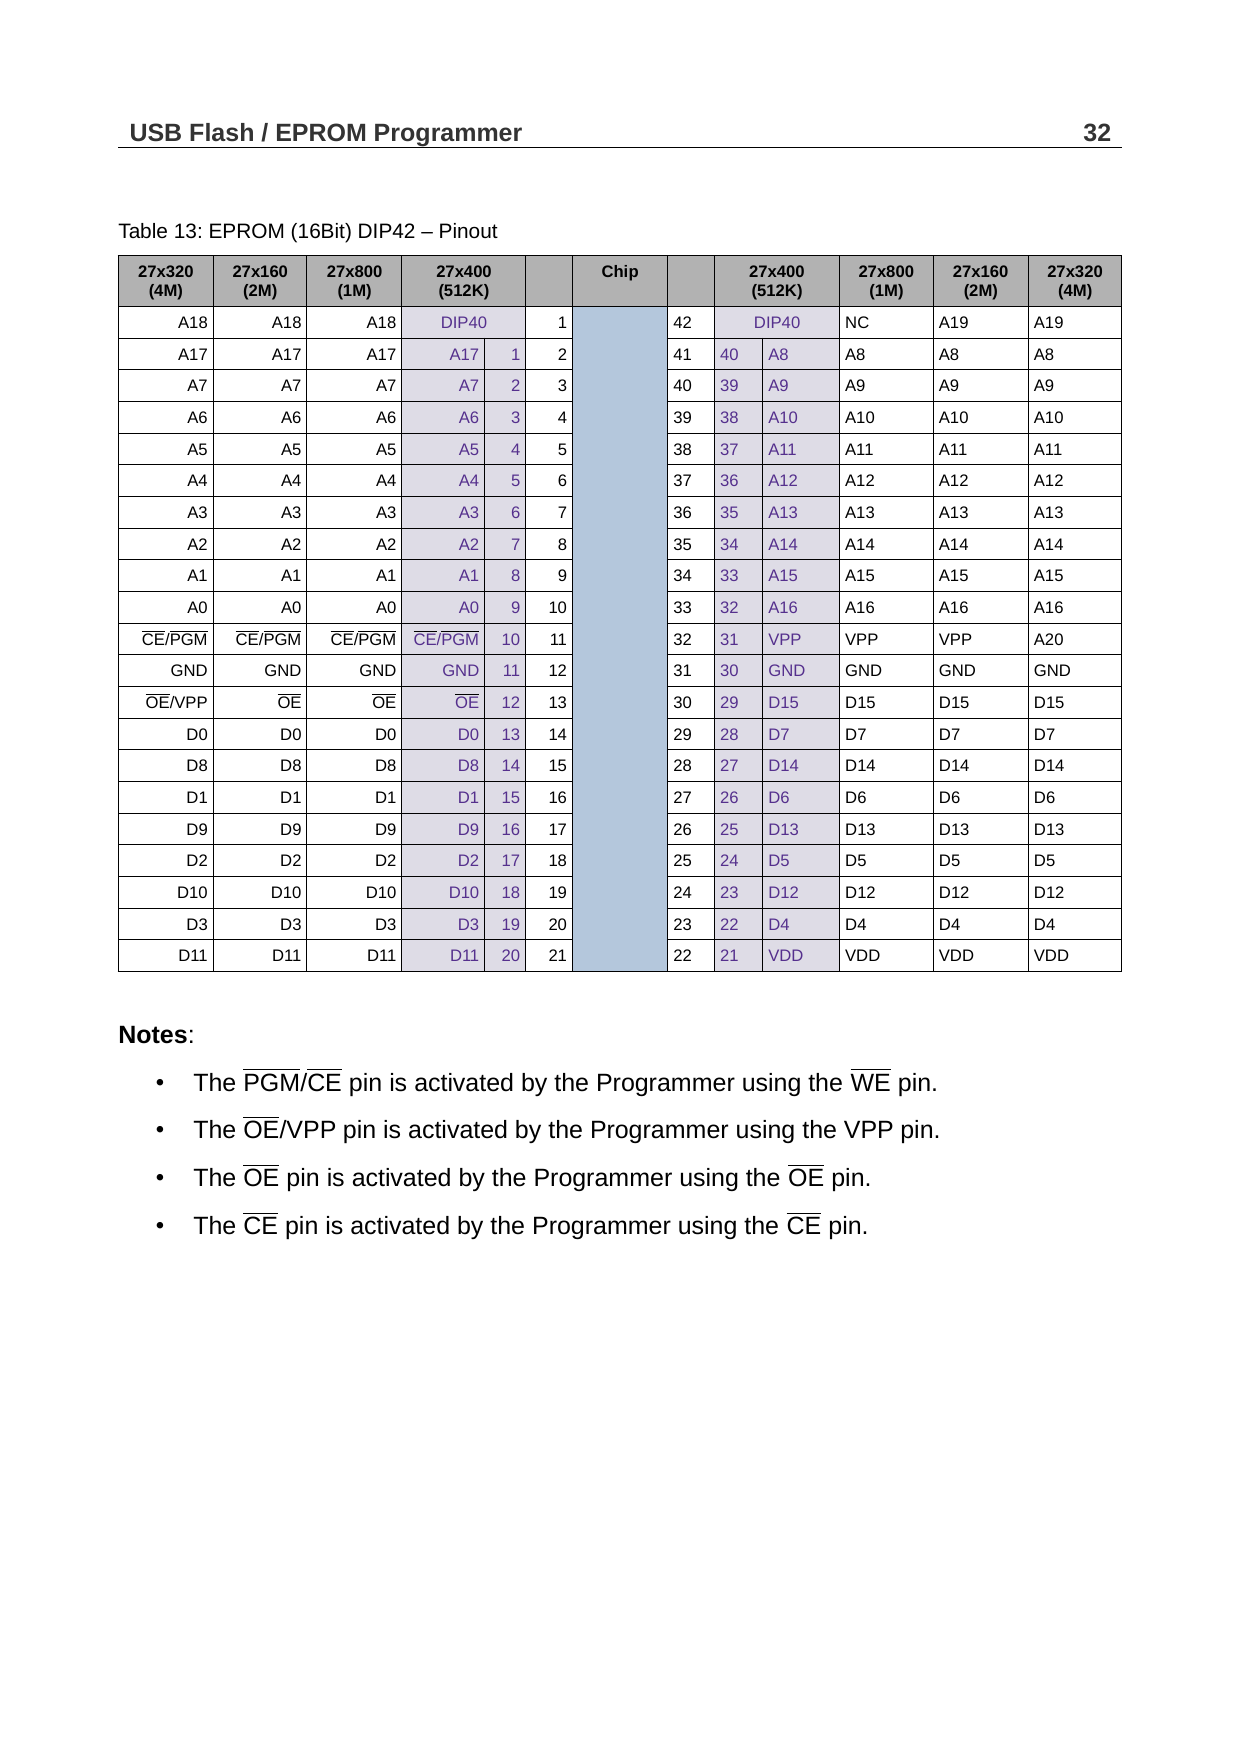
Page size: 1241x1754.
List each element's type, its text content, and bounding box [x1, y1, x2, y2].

table_cell 14 [485, 750, 525, 781]
table_cell 37 [668, 465, 714, 496]
table_cell [573, 307, 667, 971]
table_cell CE/PGM [214, 624, 306, 654]
table_cell D13 [763, 814, 839, 844]
table_cell A11 [763, 434, 839, 464]
table_cell D9 [402, 814, 484, 844]
table_cell GND [402, 655, 484, 686]
table_cell D14 [763, 750, 839, 781]
table_cell 12 [485, 687, 525, 718]
table_cell 8 [485, 560, 525, 591]
table_cell 29 [715, 687, 762, 718]
table_cell A7 [402, 370, 484, 401]
table_cell 6 [485, 497, 525, 528]
table_cell 21 [526, 940, 572, 971]
table_cell D13 [1029, 814, 1121, 844]
table_cell GND [307, 655, 401, 686]
table_cell A15 [763, 560, 839, 591]
table_cell D1 [119, 782, 213, 813]
table_cell D2 [119, 845, 213, 876]
table_cell A5 [119, 434, 213, 464]
table_cell D0 [214, 719, 306, 749]
table_cell 17 [526, 814, 572, 844]
list The PGM/CE pin is activated by the Programmer using the WE pin. [156, 1068, 1122, 1096]
table_cell 35 [668, 529, 714, 559]
table_cell 39 [715, 370, 762, 401]
table_cell A2 [214, 529, 306, 559]
table_cell 38 [715, 402, 762, 433]
table_cell D0 [119, 719, 213, 749]
table_cell A18 [214, 307, 306, 338]
table_cell 22 [715, 909, 762, 939]
table_cell A9 [840, 370, 933, 401]
table_cell A15 [840, 560, 933, 591]
table_cell A13 [1029, 497, 1121, 528]
table_cell D7 [763, 719, 839, 749]
table_cell 9 [526, 560, 572, 591]
table_cell A14 [840, 529, 933, 559]
table_cell A9 [763, 370, 839, 401]
table_cell 2 [526, 339, 572, 369]
table_cell OE [307, 687, 401, 718]
table_cell 10 [485, 624, 525, 654]
table_cell A11 [1029, 434, 1121, 464]
table_cell D1 [214, 782, 306, 813]
table_cell GND [763, 655, 839, 686]
table_cell CE/PGM [119, 624, 213, 654]
table_cell GND [214, 655, 306, 686]
table_cell D7 [840, 719, 933, 749]
table_cell GND [119, 655, 213, 686]
table_cell A18 [119, 307, 213, 338]
table_cell 11 [485, 655, 525, 686]
table_cell A8 [840, 339, 933, 369]
table_cell D8 [307, 750, 401, 781]
table_cell 1 [485, 339, 525, 369]
table_header 27x160 (2M) [934, 256, 1028, 306]
table_cell 9 [485, 592, 525, 623]
table_cell 16 [526, 782, 572, 813]
table_cell A17 [214, 339, 306, 369]
table_cell 40 [668, 370, 714, 401]
table_header 27x320 (4M) [1029, 256, 1121, 306]
table_cell D5 [763, 845, 839, 876]
table_cell D8 [402, 750, 484, 781]
table_cell D1 [307, 782, 401, 813]
table_cell A15 [934, 560, 1028, 591]
table_cell 27 [668, 782, 714, 813]
table_cell A2 [119, 529, 213, 559]
table_cell D2 [307, 845, 401, 876]
list The CE pin is activated by the Programmer using the CE pin. [156, 1211, 1122, 1240]
table_cell D3 [119, 909, 213, 939]
table_cell A4 [307, 465, 401, 496]
table_cell 8 [526, 529, 572, 559]
table_cell 15 [526, 750, 572, 781]
table_cell 7 [526, 497, 572, 528]
table_cell A0 [214, 592, 306, 623]
table_cell 19 [526, 877, 572, 908]
table_cell 26 [715, 782, 762, 813]
table_cell A6 [402, 402, 484, 433]
table_cell D5 [840, 845, 933, 876]
table_cell A1 [402, 560, 484, 591]
table_cell D7 [1029, 719, 1121, 749]
table_cell 3 [526, 370, 572, 401]
table_cell 7 [485, 529, 525, 559]
table_cell D6 [840, 782, 933, 813]
table_cell 19 [485, 909, 525, 939]
table_cell 12 [526, 655, 572, 686]
table_cell 38 [668, 434, 714, 464]
table_cell A11 [934, 434, 1028, 464]
table_cell A3 [402, 497, 484, 528]
table_cell A10 [763, 402, 839, 433]
table_cell 33 [715, 560, 762, 591]
table_cell 39 [668, 402, 714, 433]
table_cell VDD [763, 940, 839, 971]
table_cell D10 [307, 877, 401, 908]
table_cell D3 [307, 909, 401, 939]
table_cell A17 [402, 339, 484, 369]
table_cell D9 [119, 814, 213, 844]
list The OE/VPP pin is activated by the Programmer using the VPP pin. [156, 1116, 1122, 1144]
table_cell A3 [214, 497, 306, 528]
table_cell D10 [402, 877, 484, 908]
table_cell D14 [1029, 750, 1121, 781]
table_cell D4 [934, 909, 1028, 939]
table_cell D6 [1029, 782, 1121, 813]
table_cell 22 [668, 940, 714, 971]
table_cell 26 [668, 814, 714, 844]
table_cell A10 [934, 402, 1028, 433]
table_cell 2 [485, 370, 525, 401]
table_cell D12 [934, 877, 1028, 908]
table_cell A19 [934, 307, 1028, 338]
table_cell CE/PGM [402, 624, 484, 654]
table_cell A13 [763, 497, 839, 528]
table_cell 15 [485, 782, 525, 813]
table_cell D7 [934, 719, 1028, 749]
table_cell A4 [214, 465, 306, 496]
table_cell D10 [214, 877, 306, 908]
table_cell 31 [668, 655, 714, 686]
table_cell 32 [668, 624, 714, 654]
table_cell DIP40 [402, 307, 525, 338]
table_cell OE [402, 687, 484, 718]
table_cell 25 [668, 845, 714, 876]
table_cell 13 [526, 687, 572, 718]
table_cell D11 [307, 940, 401, 971]
table_cell A10 [1029, 402, 1121, 433]
table_cell 27 [715, 750, 762, 781]
table_cell 42 [668, 307, 714, 338]
table_cell A10 [840, 402, 933, 433]
table_cell D2 [402, 845, 484, 876]
table_header [526, 256, 572, 306]
table_cell 41 [668, 339, 714, 369]
table_header 27x320 (4M) [119, 256, 213, 306]
table_cell 1 [526, 307, 572, 338]
table_cell DIP40 [715, 307, 839, 338]
table_cell D9 [307, 814, 401, 844]
table_cell D6 [934, 782, 1028, 813]
table_cell D4 [840, 909, 933, 939]
table_cell A5 [214, 434, 306, 464]
table_cell A16 [1029, 592, 1121, 623]
table_cell 18 [526, 845, 572, 876]
table_cell 35 [715, 497, 762, 528]
table_cell 34 [715, 529, 762, 559]
table_cell 23 [715, 877, 762, 908]
table_cell D15 [763, 687, 839, 718]
table_cell A5 [402, 434, 484, 464]
table_cell 29 [668, 719, 714, 749]
table_cell VPP [763, 624, 839, 654]
table_cell A8 [763, 339, 839, 369]
table_cell D11 [119, 940, 213, 971]
table_cell A16 [934, 592, 1028, 623]
table_cell 36 [668, 497, 714, 528]
table_cell 24 [715, 845, 762, 876]
table_cell D9 [214, 814, 306, 844]
text Table 13: EPROM (16Bit) DIP42 – Pinout [118, 219, 1122, 243]
table_cell VDD [840, 940, 933, 971]
table_cell VDD [934, 940, 1028, 971]
table_cell A9 [1029, 370, 1121, 401]
table_cell D10 [119, 877, 213, 908]
table_cell A11 [840, 434, 933, 464]
table_cell 5 [526, 434, 572, 464]
table_cell D3 [402, 909, 484, 939]
table_cell GND [840, 655, 933, 686]
table_cell A9 [934, 370, 1028, 401]
table_cell A12 [1029, 465, 1121, 496]
table_cell GND [934, 655, 1028, 686]
table_cell A0 [307, 592, 401, 623]
table_header 27x160 (2M) [214, 256, 306, 306]
table_header 27x800 (1M) [307, 256, 401, 306]
table_cell A4 [402, 465, 484, 496]
table_cell D2 [214, 845, 306, 876]
table_cell A18 [307, 307, 401, 338]
list The OE pin is activated by the Programmer using the OE pin. [156, 1163, 1122, 1192]
table_cell A14 [934, 529, 1028, 559]
table_cell 21 [715, 940, 762, 971]
table_cell VPP [934, 624, 1028, 654]
table_cell A8 [1029, 339, 1121, 369]
table_cell D12 [840, 877, 933, 908]
text Notes: [118, 1020, 1122, 1048]
table_cell A6 [214, 402, 306, 433]
table_cell 23 [668, 909, 714, 939]
table_cell D12 [763, 877, 839, 908]
table_header [668, 256, 714, 306]
table_cell A2 [307, 529, 401, 559]
table_cell VDD [1029, 940, 1121, 971]
table_cell A3 [307, 497, 401, 528]
table_cell 18 [485, 877, 525, 908]
table_cell 5 [485, 465, 525, 496]
table_cell 20 [526, 909, 572, 939]
table_cell A12 [840, 465, 933, 496]
table_cell D1 [402, 782, 484, 813]
table_header 27x400 (512K) [402, 256, 525, 306]
table_cell OE/VPP [119, 687, 213, 718]
table_cell A16 [840, 592, 933, 623]
table_cell A2 [402, 529, 484, 559]
table_cell D13 [840, 814, 933, 844]
table_cell A1 [307, 560, 401, 591]
table_cell 13 [485, 719, 525, 749]
table_cell A1 [214, 560, 306, 591]
table_cell NC [840, 307, 933, 338]
table_cell A0 [119, 592, 213, 623]
table_cell A6 [119, 402, 213, 433]
table_cell CE/PGM [307, 624, 401, 654]
table_cell D6 [763, 782, 839, 813]
table_cell 4 [485, 434, 525, 464]
table_cell 34 [668, 560, 714, 591]
table_cell D14 [934, 750, 1028, 781]
table_header Chip [573, 256, 667, 306]
table_cell A14 [763, 529, 839, 559]
table_cell 31 [715, 624, 762, 654]
table_cell OE [214, 687, 306, 718]
table_cell A3 [119, 497, 213, 528]
table_cell 14 [526, 719, 572, 749]
table_cell D0 [307, 719, 401, 749]
table_cell D5 [1029, 845, 1121, 876]
table_cell D15 [934, 687, 1028, 718]
table_cell A13 [934, 497, 1028, 528]
table_cell 28 [668, 750, 714, 781]
table_cell 25 [715, 814, 762, 844]
table_cell 40 [715, 339, 762, 369]
table_cell 37 [715, 434, 762, 464]
table_cell VPP [840, 624, 933, 654]
table_cell D8 [119, 750, 213, 781]
table_cell A1 [119, 560, 213, 591]
table_cell 17 [485, 845, 525, 876]
table_cell A12 [763, 465, 839, 496]
table_cell A7 [214, 370, 306, 401]
table_cell A20 [1029, 624, 1121, 654]
table_cell 11 [526, 624, 572, 654]
table_cell 30 [668, 687, 714, 718]
table_cell D3 [214, 909, 306, 939]
table_cell A14 [1029, 529, 1121, 559]
table_cell A19 [1029, 307, 1121, 338]
table_cell D5 [934, 845, 1028, 876]
table_cell 32 [715, 592, 762, 623]
table_cell D11 [214, 940, 306, 971]
table_cell A7 [119, 370, 213, 401]
table_cell 16 [485, 814, 525, 844]
table_header 27x800 (1M) [840, 256, 933, 306]
table_cell A7 [307, 370, 401, 401]
table_cell A0 [402, 592, 484, 623]
table_cell D12 [1029, 877, 1121, 908]
table_cell A16 [763, 592, 839, 623]
table_cell D15 [840, 687, 933, 718]
table_cell A12 [934, 465, 1028, 496]
table_cell A5 [307, 434, 401, 464]
table_cell 10 [526, 592, 572, 623]
table_cell D11 [402, 940, 484, 971]
table_cell D15 [1029, 687, 1121, 718]
table_header 27x400 (512K) [715, 256, 839, 306]
table_cell D0 [402, 719, 484, 749]
table_cell 36 [715, 465, 762, 496]
table_cell 6 [526, 465, 572, 496]
table_cell D4 [763, 909, 839, 939]
table_cell 30 [715, 655, 762, 686]
table_cell D14 [840, 750, 933, 781]
table_cell D8 [214, 750, 306, 781]
table_cell 33 [668, 592, 714, 623]
table_cell A15 [1029, 560, 1121, 591]
table_cell A17 [119, 339, 213, 369]
table_cell A6 [307, 402, 401, 433]
table_cell A4 [119, 465, 213, 496]
table_cell A13 [840, 497, 933, 528]
table_cell GND [1029, 655, 1121, 686]
table_cell 3 [485, 402, 525, 433]
table_cell A8 [934, 339, 1028, 369]
table_cell A17 [307, 339, 401, 369]
table_cell 4 [526, 402, 572, 433]
table_cell 24 [668, 877, 714, 908]
table_cell D13 [934, 814, 1028, 844]
table_cell 20 [485, 940, 525, 971]
table_cell 28 [715, 719, 762, 749]
table_cell D4 [1029, 909, 1121, 939]
